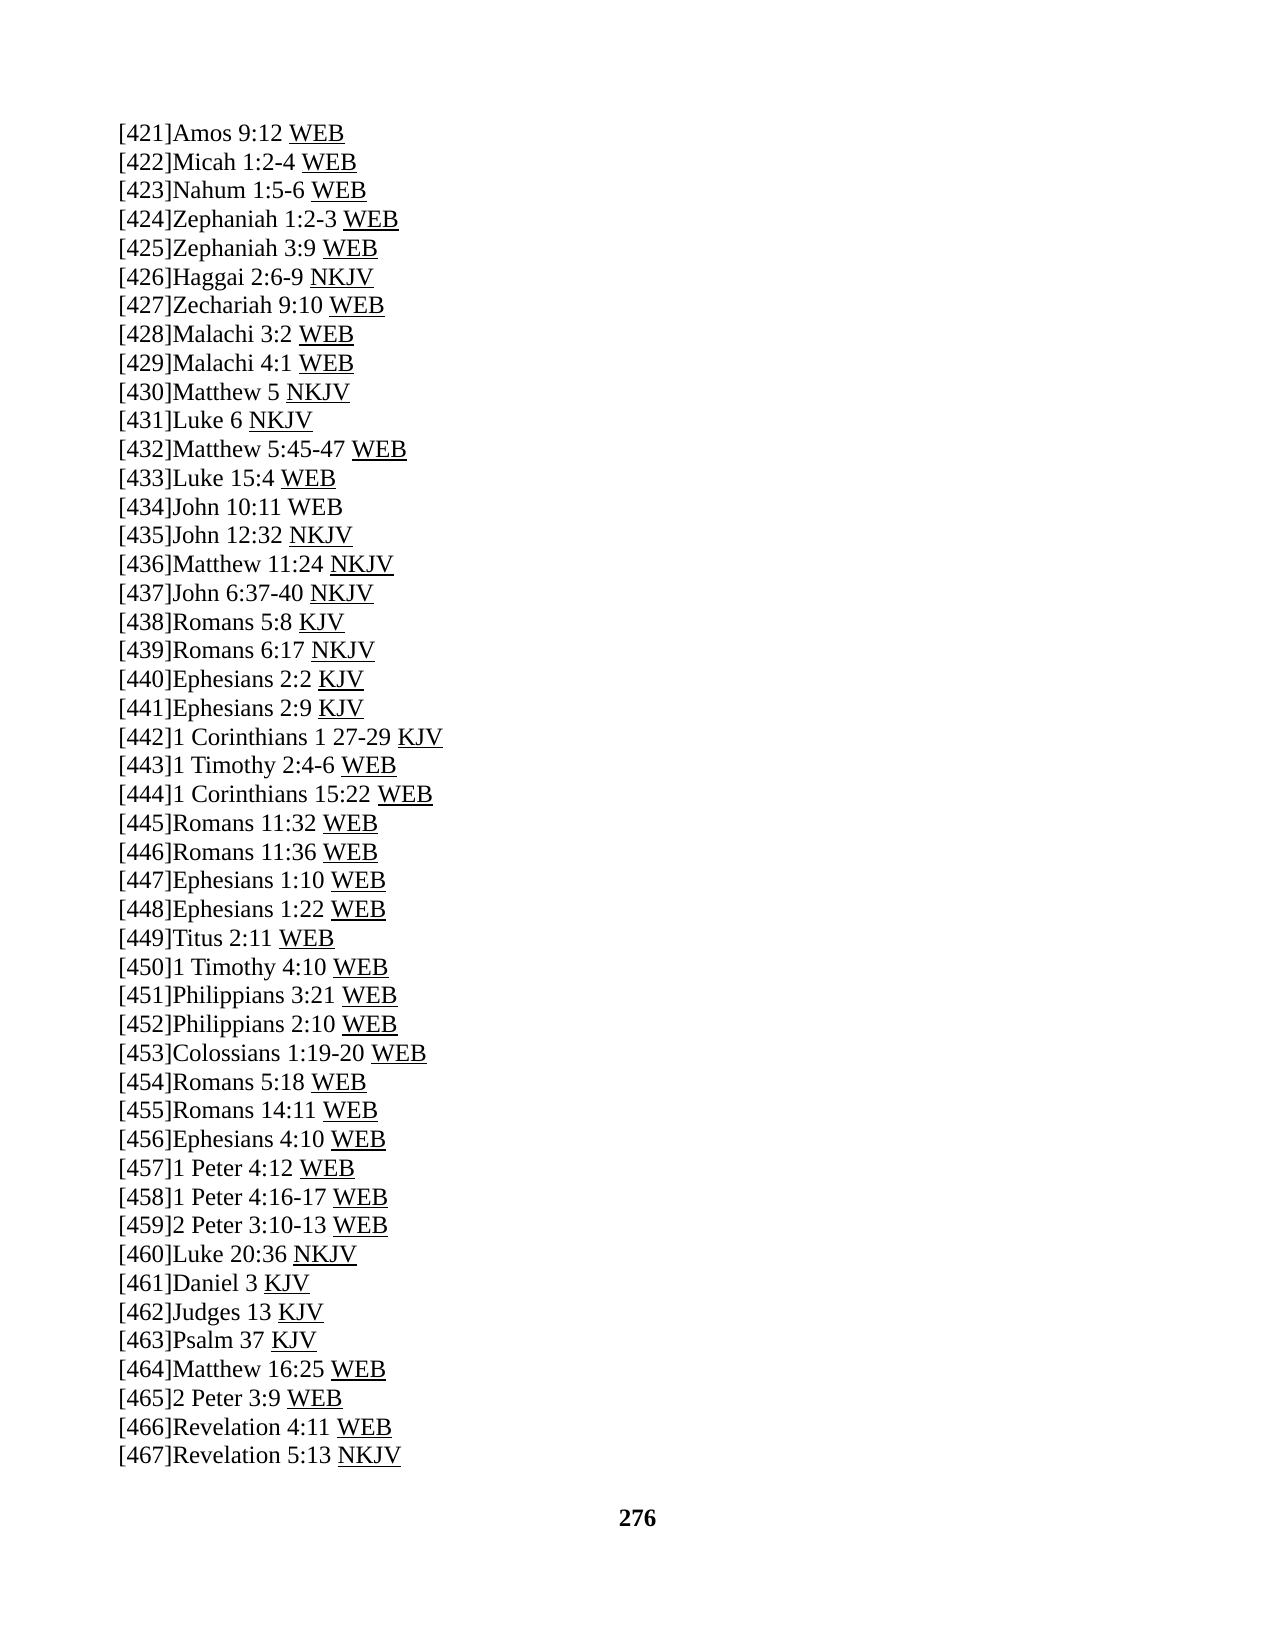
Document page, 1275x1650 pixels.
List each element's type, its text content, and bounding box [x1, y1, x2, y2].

text Matthew 5:45-47 WEB [118, 434, 1157, 463]
text John 6:37-40 NKJV [118, 578, 1157, 607]
text Malachi 4:1 WEB [118, 348, 1157, 377]
text Ephesians 4:10 WEB [118, 1124, 1157, 1153]
text Judges 13 KJV [118, 1297, 1157, 1326]
text Ephesians 2:9 KJV [118, 693, 1157, 722]
text 1 Peter 4:16-17 WEB [118, 1182, 1157, 1211]
text Philippians 3:21 WEB [118, 981, 1157, 1009]
text Romans 11:32 WEB [118, 808, 1157, 837]
text Malachi 3:2 WEB [118, 319, 1157, 348]
text Philippians 2:10 WEB [118, 1009, 1157, 1038]
text Romans 5:8 KJV [118, 607, 1157, 636]
text Matthew 16:25 WEB [118, 1354, 1157, 1383]
text 1 Corinthians 1 27-29 KJV [118, 722, 1157, 751]
text Haggai 2:6-9 NKJV [118, 262, 1157, 291]
text Luke 20:36 NKJV [118, 1239, 1157, 1268]
text Revelation 4:11 WEB [118, 1412, 1157, 1441]
text 2 Peter 3:9 WEB [118, 1383, 1157, 1412]
text Nahum 1:5-6 WEB [118, 176, 1157, 204]
text Matthew 11:24 NKJV [118, 549, 1157, 578]
text Romans 14:11 WEB [118, 1096, 1157, 1124]
text John 12:32 NKJV [118, 521, 1157, 549]
text Micah 1:2-4 WEB [118, 147, 1157, 176]
text Ephesians 1:10 WEB [118, 866, 1157, 894]
text 2 Peter 3:10-13 WEB [118, 1211, 1157, 1239]
text Luke 6 NKJV [118, 406, 1157, 434]
text Ephesians 2:2 KJV [118, 664, 1157, 693]
text Ephesians 1:22 WEB [118, 894, 1157, 923]
text 1 Peter 4:12 WEB [118, 1153, 1157, 1182]
text Romans 11:36 WEB [118, 837, 1157, 866]
text Matthew 5 NKJV [118, 377, 1157, 406]
text Colossians 1:19-20 WEB [118, 1038, 1157, 1067]
text Zephaniah 3:9 WEB [118, 233, 1157, 262]
text Luke 15:4 WEB [118, 463, 1157, 492]
text Romans 6:17 NKJV [118, 636, 1157, 664]
text Daniel 3 KJV [118, 1268, 1157, 1297]
text 1 Timothy 4:10 WEB [118, 952, 1157, 981]
text Revelation 5:13 NKJV [118, 1441, 1157, 1469]
text 1 Timothy 2:4-6 WEB [118, 751, 1157, 779]
text 1 Corinthians 15:22 WEB [118, 779, 1157, 808]
text Zechariah 9:10 WEB [118, 291, 1157, 319]
text Romans 5:18 WEB [118, 1067, 1157, 1096]
text John 10:11 WEB [118, 492, 1157, 521]
text Psalm 37 KJV [118, 1326, 1157, 1354]
text Zephaniah 1:2-3 WEB [118, 204, 1157, 233]
text Amos 9:12 WEB [118, 118, 1157, 147]
text Titus 2:11 WEB [118, 923, 1157, 952]
